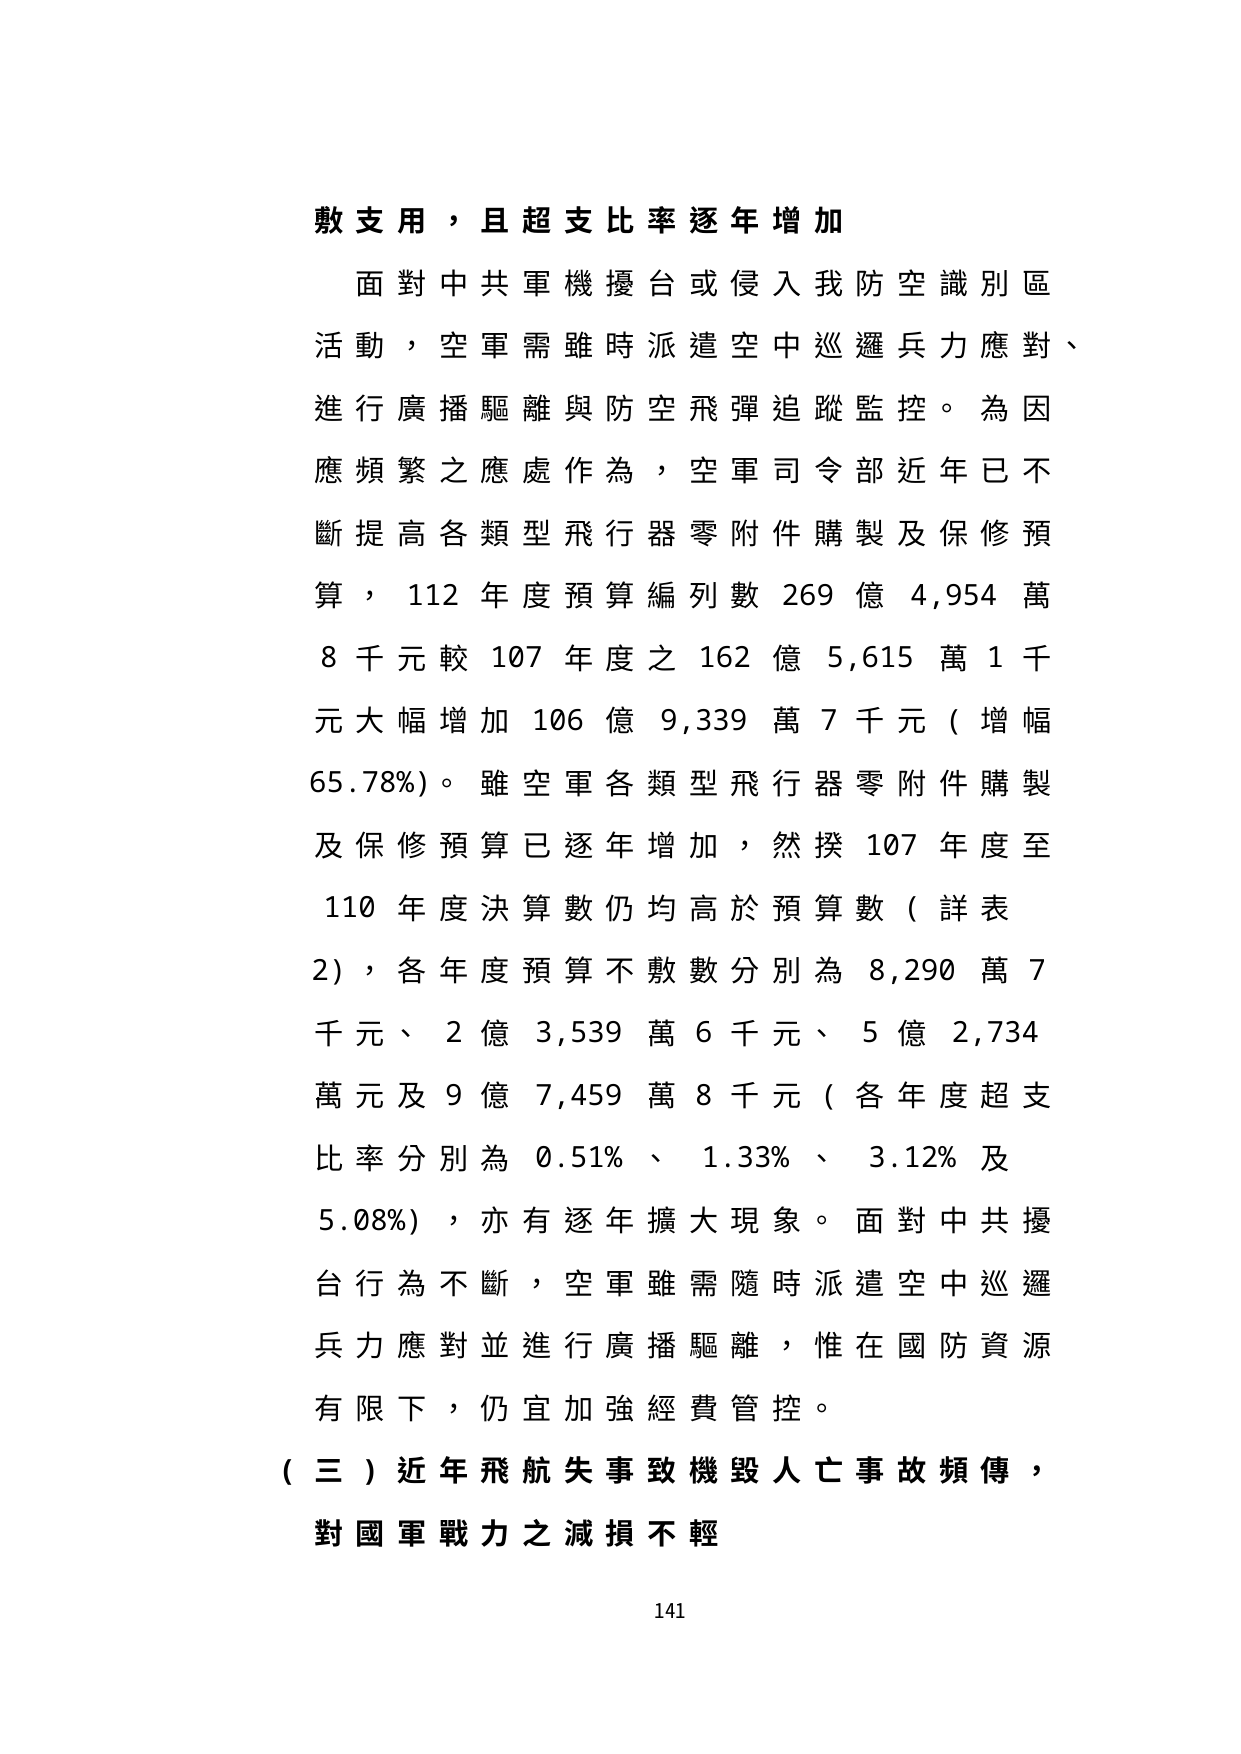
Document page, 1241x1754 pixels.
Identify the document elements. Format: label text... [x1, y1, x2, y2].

text (三)近年飛航失事致機毀人亡事故頻傳，對國軍戰力之減損不輕 [242, 1427, 1058, 1552]
text 面對中共軍機擾台或侵入我防空識別區活動，空軍需雖時派遣空中巡邏兵力應對、進行廣播驅離與防空飛彈追蹤監控。為因應頻繁之應處作為，空軍司令部近年已不斷提高各類型飛行器零附件購製及保修預算，112年度預算編列數269億4,954萬8千元較107年度之162億5,615萬1千元大幅增加106億9,339萬7千元(增幅65.78%)。雖空軍各類型飛行器零附件購製及保修預算已逐年增加，然揆107年度至110年度決算數仍均高於預算數(詳表2)，各年度預算不敷數分別為8,290萬7千元、2億3,539萬6千元、5億2,734萬元及9億7,459萬8千元(各年度超支比率分別為0.51%、1.33%、3.12%及5.08%)，亦有逐年擴大現象。面對中共擾台行為不斷，空軍雖需隨時派遣空中巡邏兵力應對並進行廣播驅離，惟在國防資源有限下，仍宜加強經費管控。 [271, 240, 1058, 1427]
text 敷支用，且超支比率逐年增加 [242, 177, 1058, 240]
